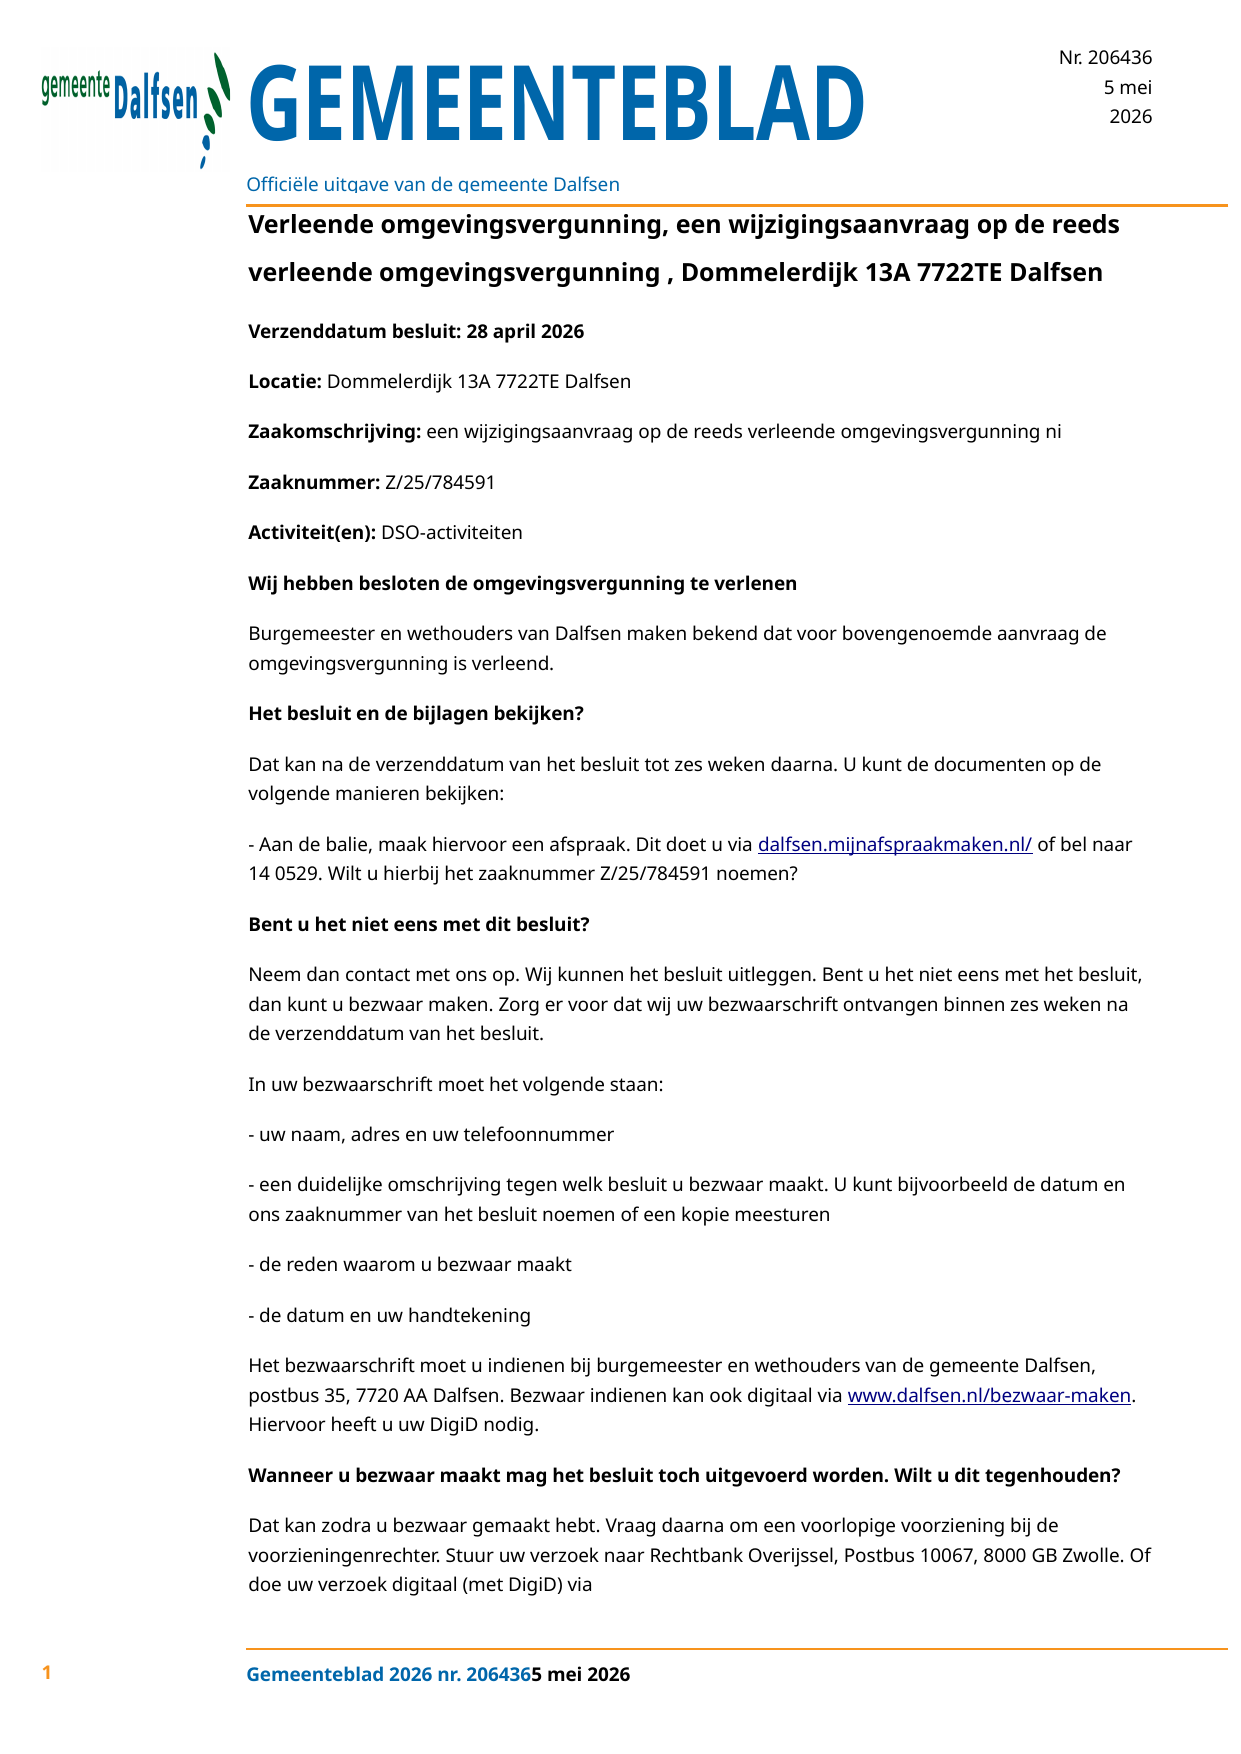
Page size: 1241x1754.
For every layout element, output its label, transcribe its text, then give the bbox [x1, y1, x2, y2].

text Wanneer u bezwaar maakt mag het besluit toch uitgevoerd worden. Wilt u dit tegenhouden? [248, 1462, 1152, 1488]
text Het besluit en de bijlagen bekijken? [248, 700, 1152, 726]
text Dat kan na de verzenddatum van het besluit tot zes weken daarna. U kunt de documenten op de volgende manieren bekijken: [248, 751, 1152, 806]
text In uw bezwaarschrift moet het volgende staan: [248, 1071, 1152, 1097]
text Zaakomschrijving: een wijzigingsaanvraag op de reeds verleende omgevingsvergunning ni [248, 419, 1152, 444]
text Wij hebben besloten de omgevingsvergunning te verlenen [248, 570, 1152, 596]
text Verleende omgevingsvergunning, een wijzigingsaanvraag op de reeds verleende omgevingsvergunning , Dommelerdijk 13A 7722TE Dalfsen [248, 207, 1152, 288]
text - de reden waarom u bezwaar maakt [248, 1252, 1152, 1277]
text Dat kan zodra u bezwaar gemaakt hebt. Vraag daarna om een voorlopige voorziening bij de voorzieningenrechter. Stuur uw verzoek naar Rechtbank Overijssel, Postbus 10067, 8000 GB Zwolle. Of doe uw verzoek digitaal (met DigiD) via [248, 1512, 1152, 1597]
picture [41, 47, 231, 172]
text - een duidelijke omschrijving tegen welk besluit u bezwaar maakt. U kunt bijvoorbeeld de datum en ons zaaknummer van het besluit noemen of een kopie meesturen [248, 1172, 1152, 1227]
text Activiteit(en): DSO-activiteiten [248, 519, 1152, 545]
text - uw naam, adres en uw telefoonnummer [248, 1121, 1152, 1147]
text Bent u het niet eens met dit besluit? [248, 911, 1152, 937]
text Het bezwaarschrift moet u indienen bij burgemeester en wethouders van de gemeente Dalfsen, postbus 35, 7720 AA Dalfsen. Bezwaar indienen kan ook digitaal via www.dalfsen.nl/bezwaar-maken. Hiervoor heeft u uw DigiD nodig. [248, 1352, 1152, 1437]
text Zaaknummer: Z/25/784591 [248, 469, 1152, 495]
text - de datum en uw handtekening [248, 1302, 1152, 1328]
text Burgemeester en wethouders van Dalfsen maken bekend dat voor bovengenoemde aanvraag de omgevingsvergunning is verleend. [248, 620, 1152, 676]
text Locatie: Dommelerdijk 13A 7722TE Dalfsen [248, 368, 1152, 394]
text Neem dan contact met ons op. Wij kunnen het besluit uitleggen. Bent u het niet eens met het besluit, dan kunt u bezwaar maken. Zorg er voor dat wij uw bezwaarschrift ontvangen binnen zes weken na de verzenddatum van het besluit. [248, 961, 1152, 1046]
text - Aan de balie, maak hiervoor een afspraak. Dit doet u via dalfsen.mijnafspraakmaken.nl/ of bel naar 14 0529. Wilt u hierbij het zaaknummer Z/25/784591 noemen? [248, 831, 1152, 886]
text Verzenddatum besluit: 28 april 2026 [248, 318, 1152, 344]
